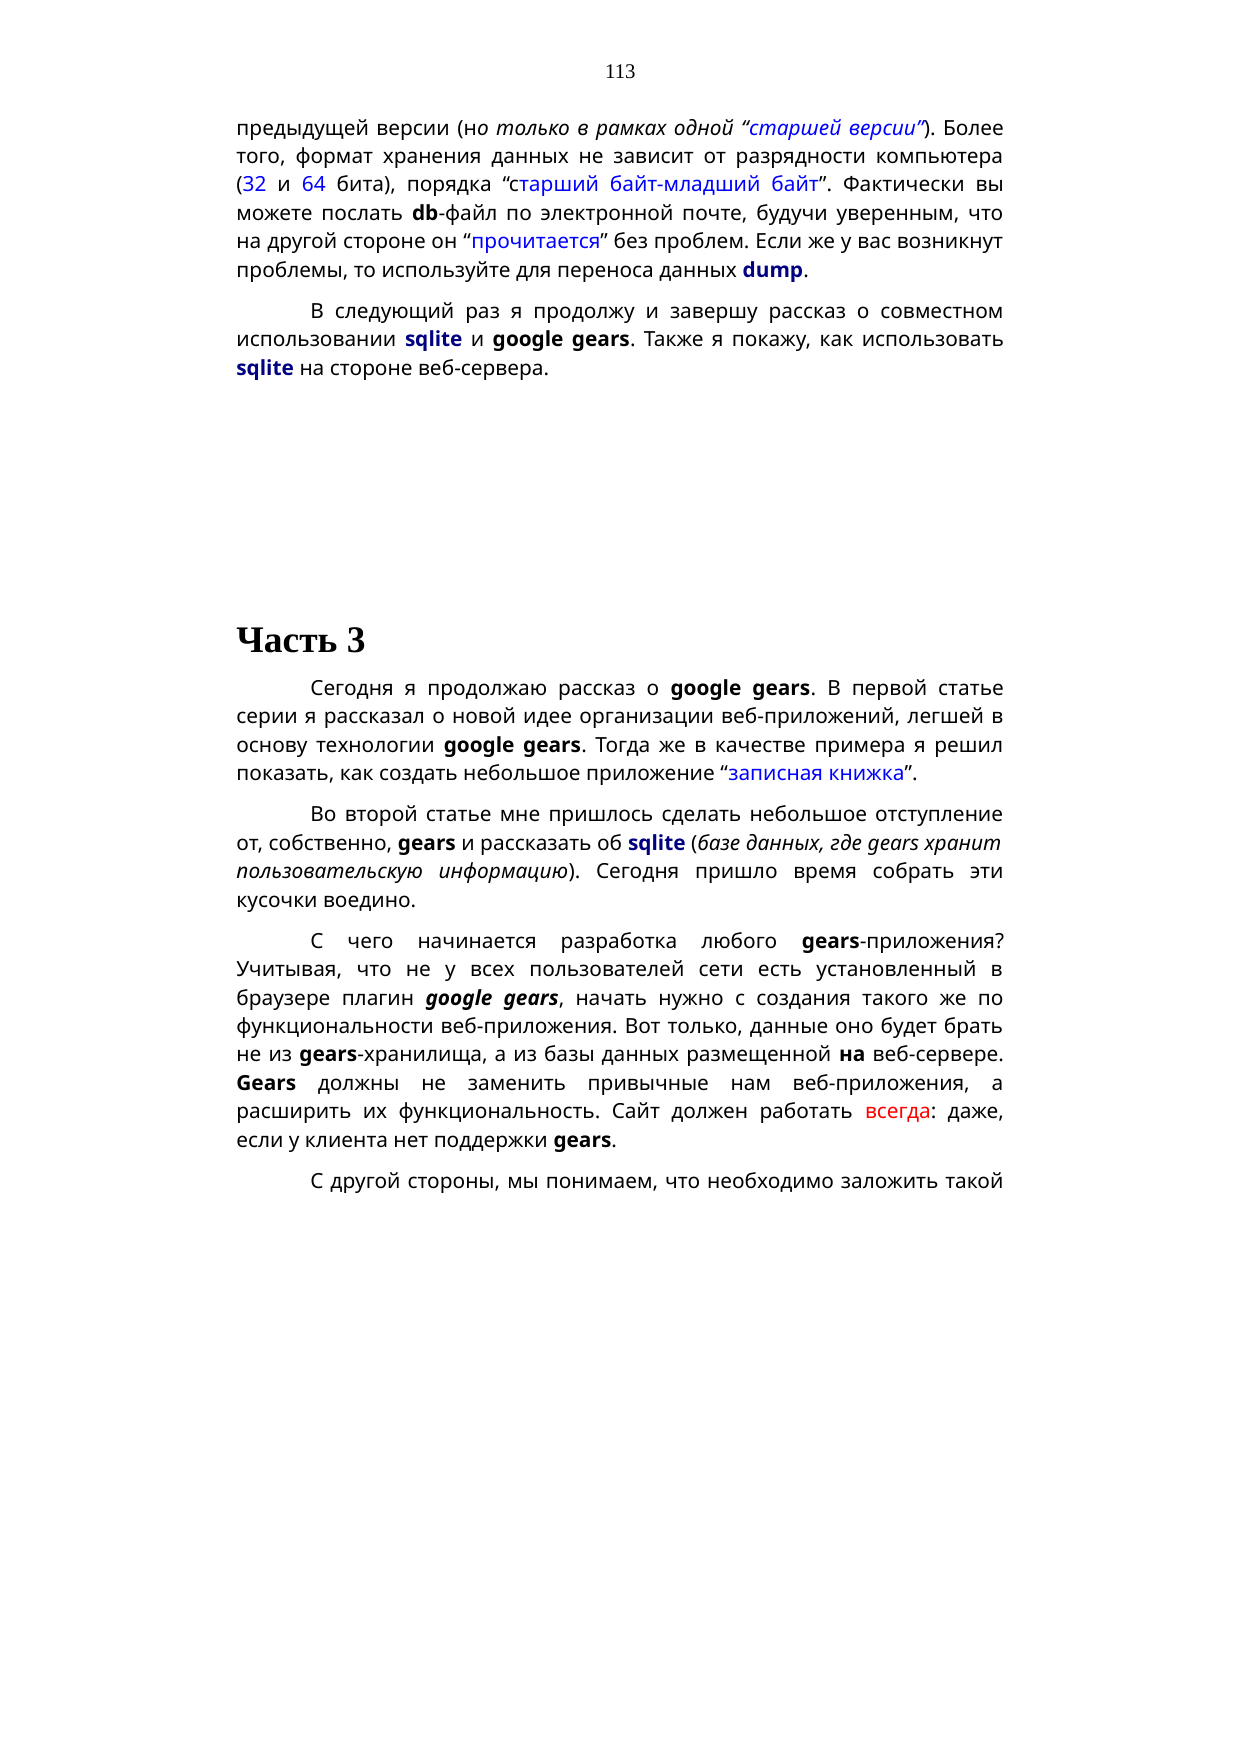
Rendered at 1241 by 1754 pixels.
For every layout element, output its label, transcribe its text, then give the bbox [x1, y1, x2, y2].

subtitle Часть 3 [236, 618, 1004, 661]
text Во второй статье мне пришлось сделать небольшое отступление от, собственно, gears и рассказать об sqlite (базе данных, где gears хранит пользовательскую информацию). Сегодня пришло время собрать эти кусочки воедино. [236, 799, 1004, 913]
text Сегодня я продолжаю рассказ о google gears. В первой статье серии я рассказал о новой идее организации веб-приложений, легшей в основу технологии google gears. Тогда же в качестве примера я решил показать, как создать небольшое приложение “записная книжка”. [236, 673, 1004, 787]
text В следующий раз я продолжу и завершу рассказ о совместном использовании sqlite и google gears. Также я покажу, как использовать sqlite на стороне веб-сервера. [236, 296, 1004, 381]
text С другой стороны, мы понимаем, что необходимо заложить такой [236, 1166, 1004, 1194]
text С чего начинается разработка любого gears-приложения? Учитывая, что не у всех пользователей сети есть установленный в браузере плагин google gears, начать нужно с создания такого же по функциональности веб-приложения. Вот только, данные оно будет брать не из gears-хранилища, а из базы данных размещенной на веб-сервере. Gears должны не заменить привычные нам веб-приложения, а расширить их функциональность. Сайт должен работать всегда: даже, если у клиента нет поддержки gears. [236, 926, 1004, 1153]
text предыдущей версии (но только в рамках одной “старшей версии”). Более того, формат хранения данных не зависит от разрядности компьютера (32 и 64 бита), порядка “старший байт-младший байт”. Фактически вы можете послать db-файл по электронной почте, будучи уверенным, что на другой стороне он “прочитается” без проблем. Если же у вас возникнут проблемы, то используйте для переноса данных dump. [236, 113, 1004, 283]
